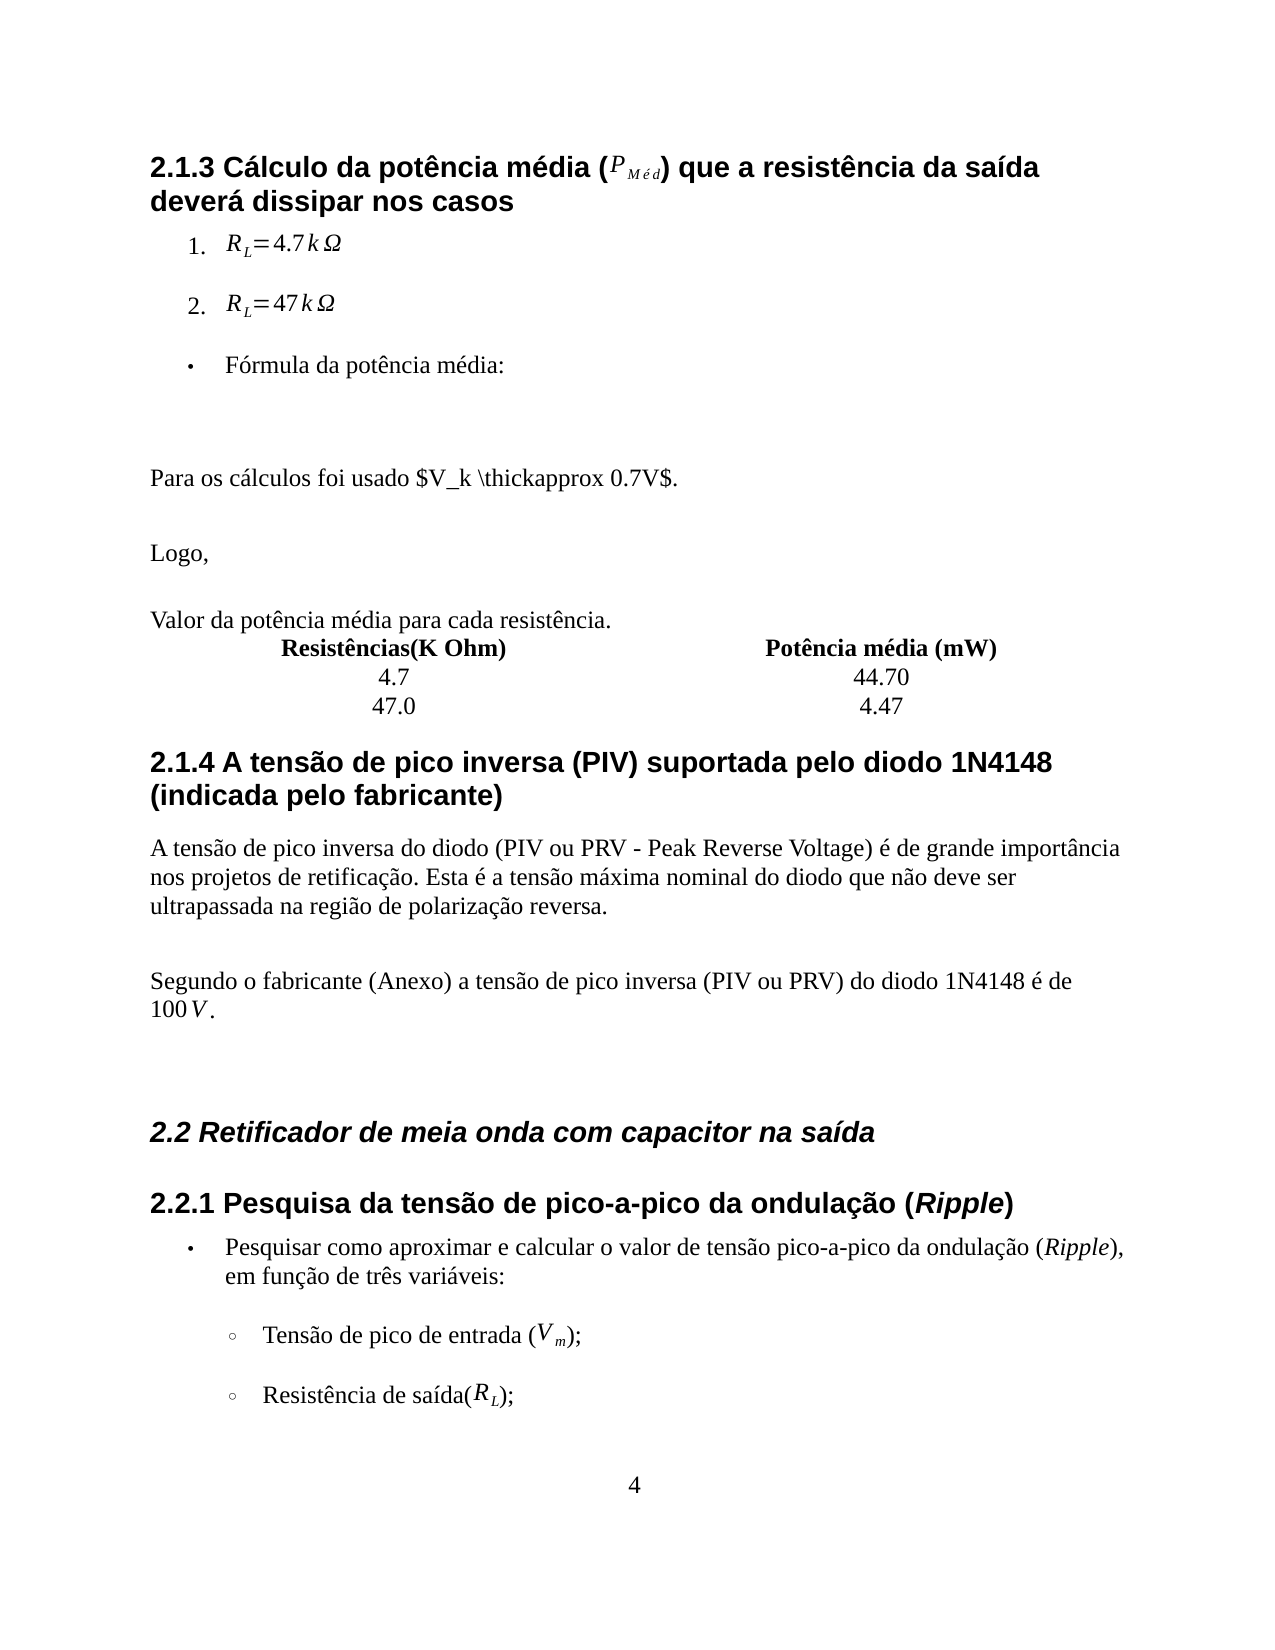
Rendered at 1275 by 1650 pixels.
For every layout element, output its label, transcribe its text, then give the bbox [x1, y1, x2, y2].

text Para os cálculos foi usado $V_k \thickapprox 0.7V$. [150, 463, 1125, 520]
subtitle 2.1.4 A tensão de pico inversa (PIV) suportada pelo diodo 1N4148 (indicada pelo fabricante) [150, 745, 1125, 812]
table_cell 44.70 [638, 662, 1125, 691]
subtitle 2.1.3 Cálculo da potência média () que a resistência da saída deverá dissipar nos casos [150, 150, 1125, 217]
text Valor da potência média para cada resistência. [150, 605, 1125, 633]
subtitle 2.2.1 Pesquisa da tensão de pico-a-pico da ondulação (Ripple) [150, 1186, 1125, 1220]
table_header Resistências(K Ohm) [150, 634, 637, 662]
table_header Potência média (mW) [638, 634, 1125, 662]
text A tensão de pico inversa do diodo (PIV ou PRV - Peak Reverse Voltage) é de grande importância nos projetos de retificação. Esta é a tensão máxima nominal do diodo que não deve ser ultrapassada na região de polarização reversa. [150, 833, 1125, 948]
table_cell 47.0 [150, 691, 637, 720]
list Fórmula da potência média: [187, 350, 1125, 407]
list Pesquisar como aproximar e calcular o valor de tensão pico-a-pico da ondulação (Ripple), em função de três variáveis: [187, 1232, 1125, 1318]
list Tensão de pico de entrada (); [225, 1318, 1125, 1379]
text Logo, [150, 538, 1125, 596]
text Segundo o fabricante (Anexo) a tensão de pico inversa (PIV ou PRV) do diodo 1N4148 é de . [150, 966, 1125, 1052]
subtitle 2.2 Retificador de meia onda com capacitor na saída [150, 1115, 1125, 1149]
list Resistência de saída(); [225, 1379, 1125, 1439]
table_cell 4.47 [638, 691, 1125, 720]
table_cell 4.7 [150, 662, 637, 691]
